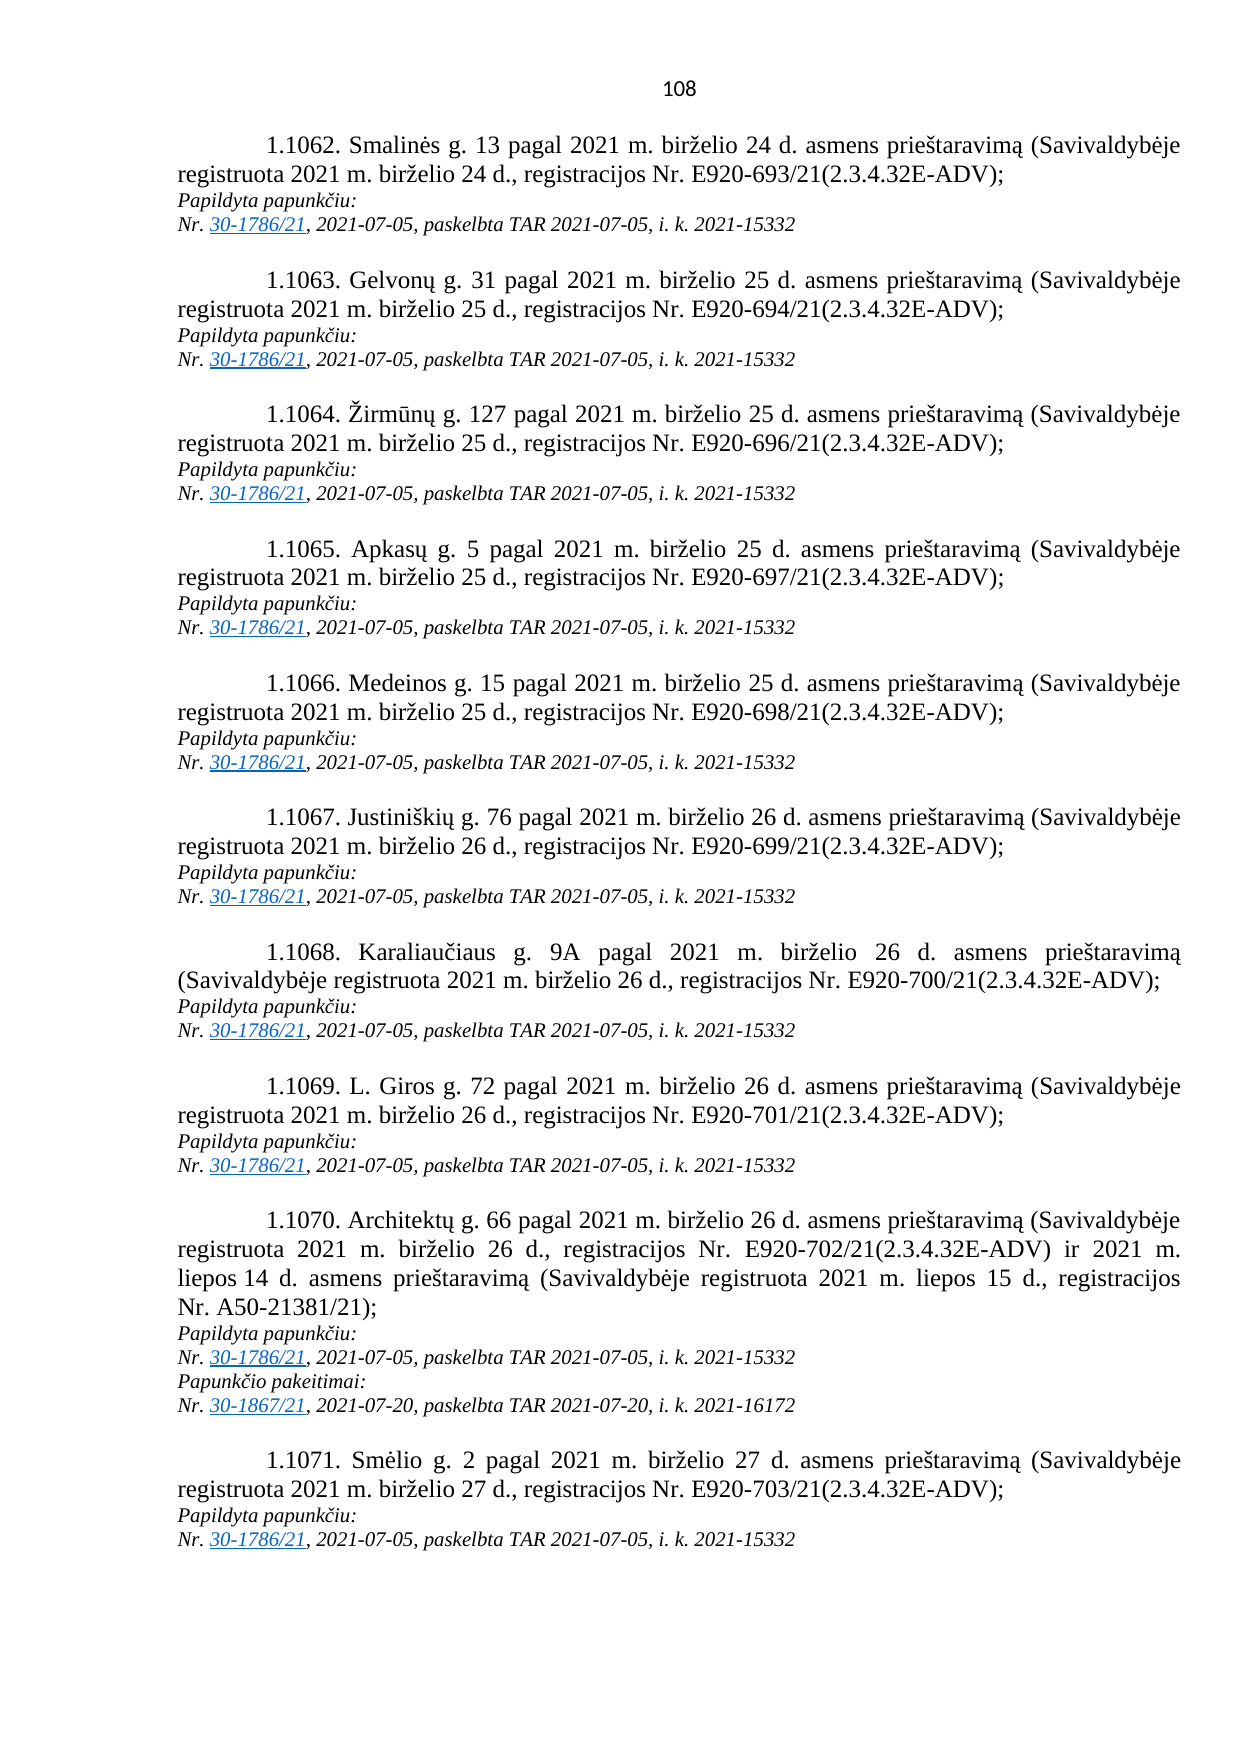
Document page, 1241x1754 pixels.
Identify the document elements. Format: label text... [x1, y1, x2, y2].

text Nr. 30-1786/21, 2021-07-05, paskelbta TAR 2021-07-05, i. k. 2021-15332 [177, 347, 1181, 371]
text Nr. 30-1786/21, 2021-07-05, paskelbta TAR 2021-07-05, i. k. 2021-15332 [177, 1345, 1181, 1369]
text 1.1070. Architektų g. 66 pagal 2021 m. birželio 26 d. asmens prieštaravimą (Savivaldybėje registruota 2021 m. birželio 26 d., registracijos Nr. E920-702/21(2.3.4.32E-ADV) ir 2021 m. liepos 14 d. asmens prieštaravimą (Savivaldybėje registruota 2021 m. liepos 15 d., registracijos Nr. A50-21381/21); [177, 1206, 1181, 1321]
text Nr. 30-1867/21, 2021-07-20, paskelbta TAR 2021-07-20, i. k. 2021-16172 [177, 1393, 1181, 1417]
text Papildyta papunkčiu: [177, 860, 1181, 884]
text 1.1071. Smėlio g. 2 pagal 2021 m. birželio 27 d. asmens prieštaravimą (Savivaldybėje registruota 2021 m. birželio 27 d., registracijos Nr. E920-703/21(2.3.4.32E-ADV); [177, 1446, 1181, 1503]
text Nr. 30-1786/21, 2021-07-05, paskelbta TAR 2021-07-05, i. k. 2021-15332 [177, 1018, 1181, 1042]
text Papildyta papunkčiu: [177, 994, 1181, 1018]
text 1.1069. L. Giros g. 72 pagal 2021 m. birželio 26 d. asmens prieštaravimą (Savivaldybėje registruota 2021 m. birželio 26 d., registracijos Nr. E920-701/21(2.3.4.32E-ADV); [177, 1071, 1181, 1129]
text Papunkčio pakeitimai: [177, 1369, 1181, 1393]
text Nr. 30-1786/21, 2021-07-05, paskelbta TAR 2021-07-05, i. k. 2021-15332 [177, 750, 1181, 774]
text Nr. 30-1786/21, 2021-07-05, paskelbta TAR 2021-07-05, i. k. 2021-15332 [177, 212, 1181, 236]
text Papildyta papunkčiu: [177, 1129, 1181, 1153]
text Nr. 30-1786/21, 2021-07-05, paskelbta TAR 2021-07-05, i. k. 2021-15332 [177, 481, 1181, 505]
text Nr. 30-1786/21, 2021-07-05, paskelbta TAR 2021-07-05, i. k. 2021-15332 [177, 615, 1181, 639]
text 1.1066. Medeinos g. 15 pagal 2021 m. birželio 25 d. asmens prieštaravimą (Savivaldybėje registruota 2021 m. birželio 25 d., registracijos Nr. E920-698/21(2.3.4.32E-ADV); [177, 668, 1181, 726]
text 1.1068. Karaliaučiaus g. 9A pagal 2021 m. birželio 26 d. asmens prieštaravimą (Savivaldybėje registruota 2021 m. birželio 26 d., registracijos Nr. E920-700/21(2.3.4.32E-ADV); [177, 937, 1181, 994]
text Papildyta papunkčiu: [177, 188, 1181, 212]
text 1.1062. Smalinės g. 13 pagal 2021 m. birželio 24 d. asmens prieštaravimą (Savivaldybėje registruota 2021 m. birželio 24 d., registracijos Nr. E920-693/21(2.3.4.32E-ADV); [177, 131, 1181, 188]
text Papildyta papunkčiu: [177, 457, 1181, 481]
text Nr. 30-1786/21, 2021-07-05, paskelbta TAR 2021-07-05, i. k. 2021-15332 [177, 884, 1181, 908]
text Papildyta papunkčiu: [177, 1321, 1181, 1345]
text Papildyta papunkčiu: [177, 726, 1181, 750]
text Papildyta papunkčiu: [177, 1503, 1181, 1527]
text 1.1067. Justiniškių g. 76 pagal 2021 m. birželio 26 d. asmens prieštaravimą (Savivaldybėje registruota 2021 m. birželio 26 d., registracijos Nr. E920-699/21(2.3.4.32E-ADV); [177, 802, 1181, 860]
text Nr. 30-1786/21, 2021-07-05, paskelbta TAR 2021-07-05, i. k. 2021-15332 [177, 1527, 1181, 1551]
text Nr. 30-1786/21, 2021-07-05, paskelbta TAR 2021-07-05, i. k. 2021-15332 [177, 1153, 1181, 1177]
text Papildyta papunkčiu: [177, 591, 1181, 615]
text 1.1063. Gelvonų g. 31 pagal 2021 m. birželio 25 d. asmens prieštaravimą (Savivaldybėje registruota 2021 m. birželio 25 d., registracijos Nr. E920-694/21(2.3.4.32E-ADV); [177, 265, 1181, 322]
text 1.1064. Žirmūnų g. 127 pagal 2021 m. birželio 25 d. asmens prieštaravimą (Savivaldybėje registruota 2021 m. birželio 25 d., registracijos Nr. E920-696/21(2.3.4.32E-ADV); [177, 399, 1181, 457]
text Papildyta papunkčiu: [177, 322, 1181, 347]
text 1.1065. Apkasų g. 5 pagal 2021 m. birželio 25 d. asmens prieštaravimą (Savivaldybėje registruota 2021 m. birželio 25 d., registracijos Nr. E920-697/21(2.3.4.32E-ADV); [177, 534, 1181, 591]
